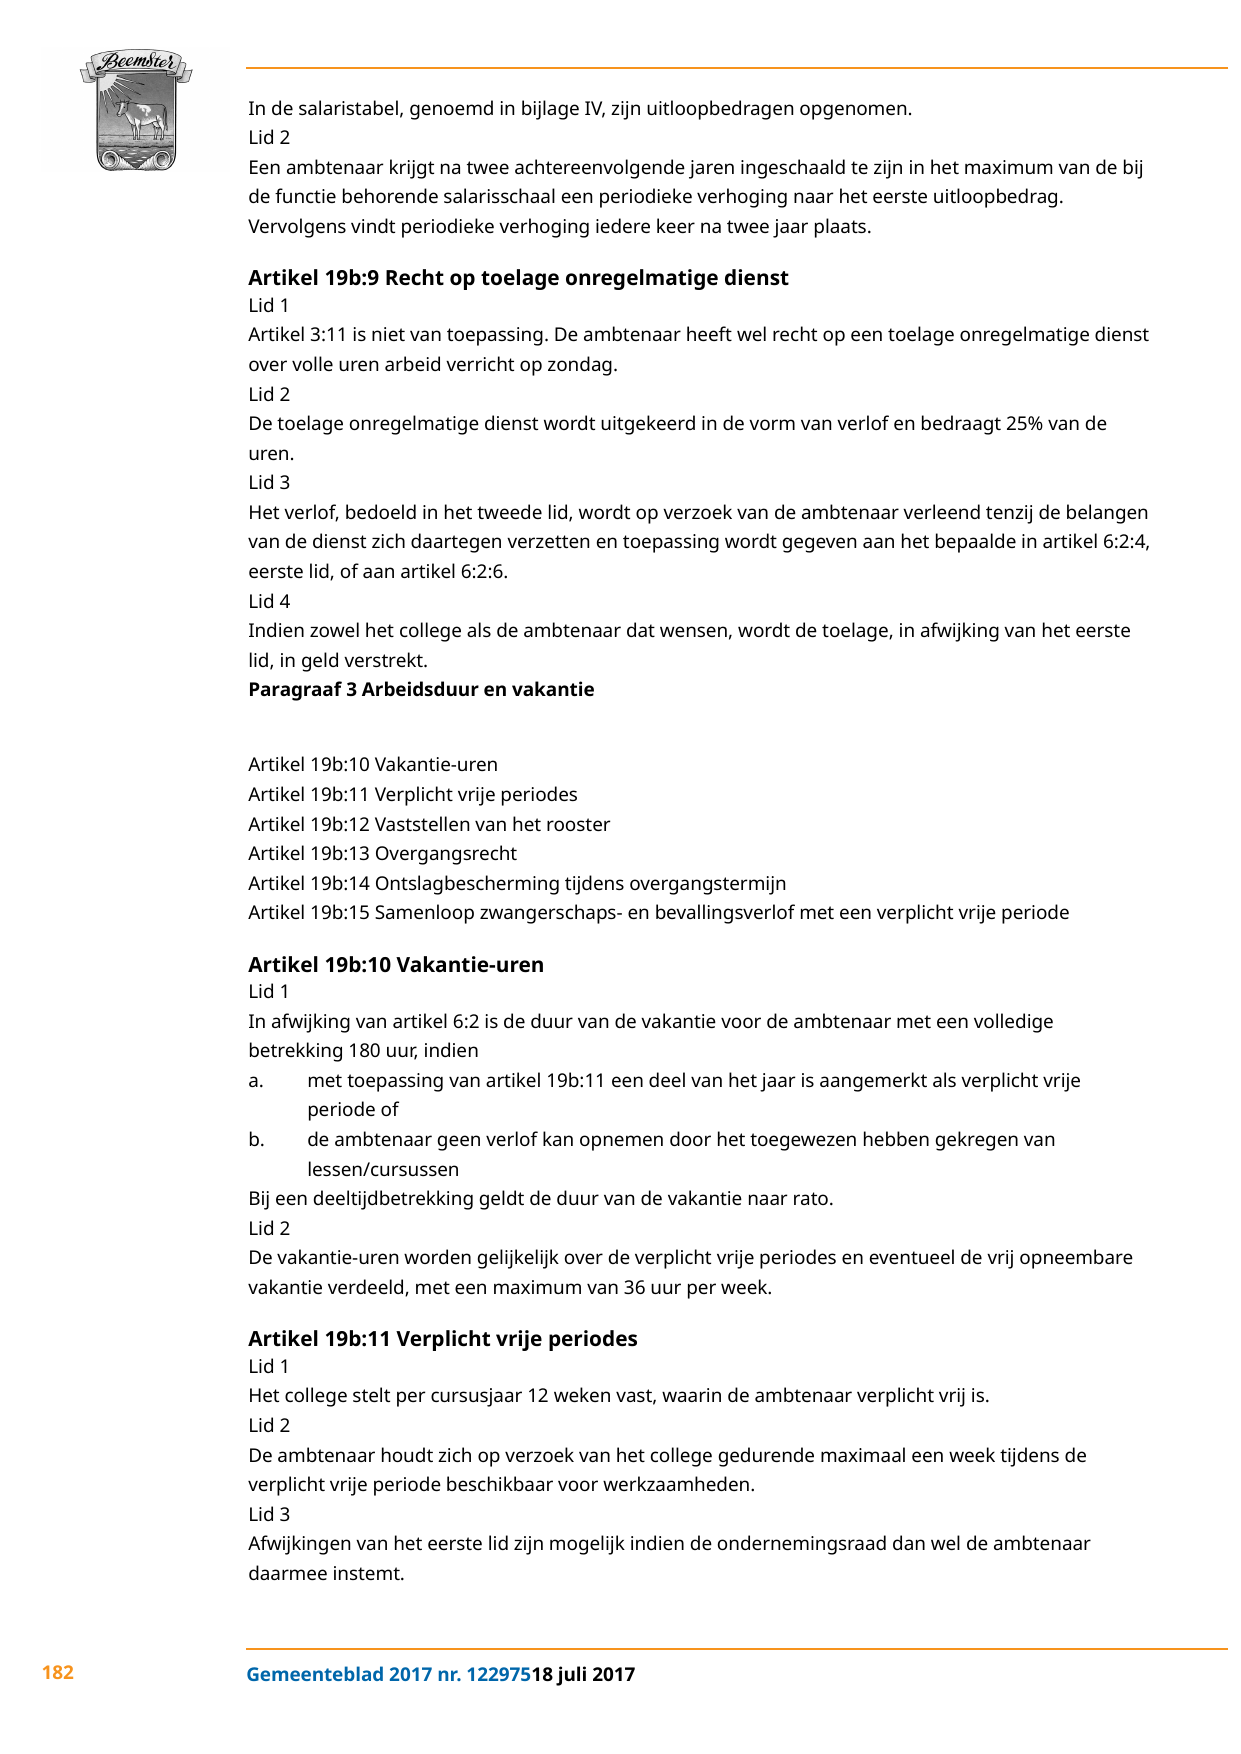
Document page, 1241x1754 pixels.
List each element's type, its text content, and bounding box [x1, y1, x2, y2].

list de ambtenaar geen verlof kan opnemen door het toegewezen hebben gekregen van lessen/cursussen [248, 1126, 1152, 1182]
text Artikel 19b:10 Vakantie-uren [248, 950, 1152, 978]
text Artikel 19b:9 Recht op toelage onregelmatige dienst [248, 263, 1152, 292]
text De vakantie-uren worden gelijkelijk over de verplicht vrije periodes en eventueel de vrij opneembare vakantie verdeeld, met een maximum van 36 uur per week. [248, 1244, 1152, 1300]
text Lid 4 [248, 588, 1152, 613]
text Lid 1 [248, 978, 1152, 1004]
text Lid 2 [248, 381, 1152, 406]
text Artikel 19b:11 Verplicht vrije periodes [248, 1324, 1152, 1353]
text Lid 2 [248, 1215, 1152, 1241]
text Lid 1 [248, 292, 1152, 318]
text Het verlof, bedoeld in het tweede lid, wordt op verzoek van de ambtenaar verleend tenzij de belangen van de dienst zich daartegen verzetten en toepassing wordt gegeven aan het bepaalde in artikel 6:2:4, eerste lid, of aan artikel 6:2:6. [248, 499, 1152, 584]
text Het college stelt per cursusjaar 12 weken vast, waarin de ambtenaar verplicht vrij is. [248, 1383, 1152, 1408]
text Artikel 19b:15 Samenloop zwangerschaps- en bevallingsverlof met een verplicht vrije periode [248, 899, 1152, 925]
text Artikel 19b:13 Overgangsrecht [248, 840, 1152, 866]
list met toepassing van artikel 19b:11 een deel van het jaar is aangemerkt als verplicht vrije periode of [248, 1067, 1152, 1122]
text Artikel 3:11 is niet van toepassing. De ambtenaar heeft wel recht op een toelage onregelmatige dienst over volle uren arbeid verricht op zondag. [248, 322, 1152, 377]
text Artikel 19b:10 Vakantie-uren [248, 752, 1152, 777]
picture [41, 47, 231, 172]
text Een ambtenaar krijgt na twee achtereenvolgende jaren ingeschaald te zijn in het maximum van de bij de functie behorende salarisschaal een periodieke verhoging naar het eerste uitloopbedrag. Vervolgens vindt periodieke verhoging iedere keer na twee jaar plaats. [248, 154, 1152, 239]
text Artikel 19b:12 Vaststellen van het rooster [248, 811, 1152, 836]
text Lid 3 [248, 469, 1152, 495]
text De toelage onregelmatige dienst wordt uitgekeerd in de vorm van verlof en bedraagt 25% van de uren. [248, 410, 1152, 466]
text Lid 1 [248, 1353, 1152, 1379]
text Lid 2 [248, 124, 1152, 150]
text Indien zowel het college als de ambtenaar dat wensen, wordt de toelage, in afwijking van het eerste lid, in geld verstrekt. [248, 617, 1152, 673]
text Artikel 19b:11 Verplicht vrije periodes [248, 781, 1152, 807]
text Lid 3 [248, 1501, 1152, 1527]
text Afwijkingen van het eerste lid zijn mogelijk indien de ondernemingsraad dan wel de ambtenaar daarmee instemt. [248, 1531, 1152, 1586]
text Paragraaf 3 Arbeidsduur en vakantie [248, 677, 1152, 702]
text In de salaristabel, genoemd in bijlage IV, zijn uitloopbedragen opgenomen. [248, 95, 1152, 121]
text Bij een deeltijdbetrekking geldt de duur van de vakantie naar rato. [248, 1185, 1152, 1211]
text Artikel 19b:14 Ontslagbescherming tijdens overgangstermijn [248, 870, 1152, 896]
text In afwijking van artikel 6:2 is de duur van de vakantie voor de ambtenaar met een volledige betrekking 180 uur, indien [248, 1008, 1152, 1063]
text Lid 2 [248, 1412, 1152, 1438]
text De ambtenaar houdt zich op verzoek van het college gedurende maximaal een week tijdens de verplicht vrije periode beschikbaar voor werkzaamheden. [248, 1442, 1152, 1497]
